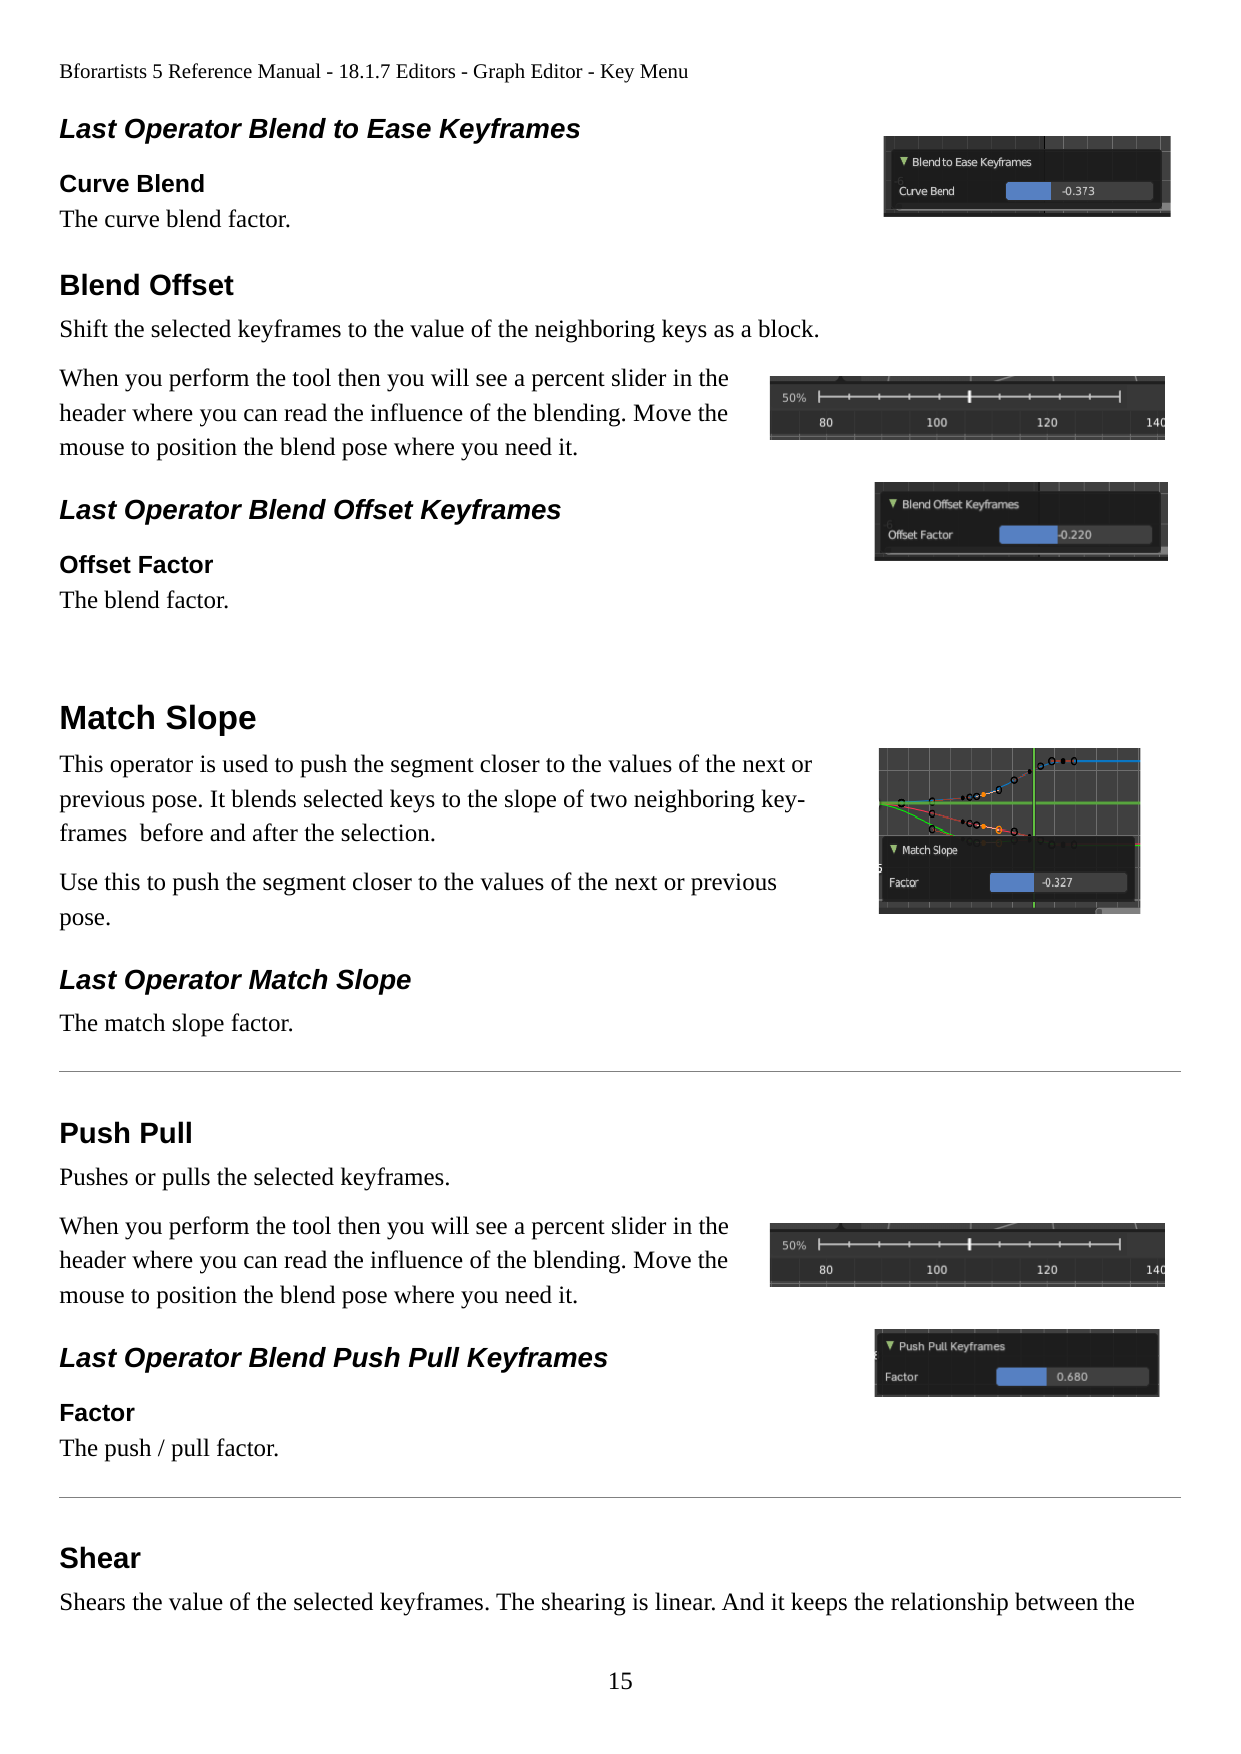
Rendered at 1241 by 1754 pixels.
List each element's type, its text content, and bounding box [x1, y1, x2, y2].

subtitle Last Operator Blend to Ease Keyframes [59, 113, 1181, 144]
picture [769, 1223, 1165, 1287]
picture [874, 482, 1168, 561]
picture [769, 376, 1165, 440]
subtitle Last Operator Blend Offset Keyframes [59, 494, 874, 526]
subtitle Last Operator Match Slope [59, 963, 1181, 995]
text Pushes or pulls the selected keyframes. [59, 1162, 1181, 1191]
picture [874, 1329, 1160, 1397]
picture [878, 748, 1141, 914]
subtitle Match Slope [59, 698, 1181, 737]
text The blend factor. [59, 585, 1181, 614]
picture [883, 136, 1171, 217]
subtitle Offset Factor [59, 551, 1181, 579]
subtitle Blend Offset [59, 268, 1181, 302]
subtitle Factor [59, 1398, 1181, 1427]
subtitle Push Pull [59, 1116, 1181, 1149]
text This operator is used to push the segment closer to the values of the next or previous pose. It blends selected keys to the slope of two neighboring key-frames before and after the selection. [59, 749, 878, 847]
text Shift the selected keyframes to the value of the neighboring keys as a block. [59, 314, 1181, 343]
text When you perform the tool then you will see a percent slider in the header where you can read the influence of the blending. Move the mouse to position the blend pose where you need it. [59, 363, 1181, 461]
subtitle [1171, 169, 1181, 198]
subtitle Curve Blend [59, 169, 883, 198]
text Shears the value of the selected keyframes. The shearing is linear. And it keeps the relationship between the [59, 1587, 1181, 1616]
text The match slope factor. [59, 1008, 1181, 1036]
text The push / pull factor. [59, 1433, 1181, 1462]
subtitle Shear [59, 1541, 1181, 1574]
text The curve blend factor. [59, 204, 1181, 233]
text Use this to push the segment closer to the values of the next or previous pose. [59, 867, 1181, 931]
text When you perform the tool then you will see a percent slider in the header where you can read the influence of the blending. Move the mouse to position the blend pose where you need it. [59, 1211, 1181, 1308]
subtitle Last Operator Blend Push Pull Keyframes [59, 1341, 874, 1373]
text [1141, 749, 1181, 847]
